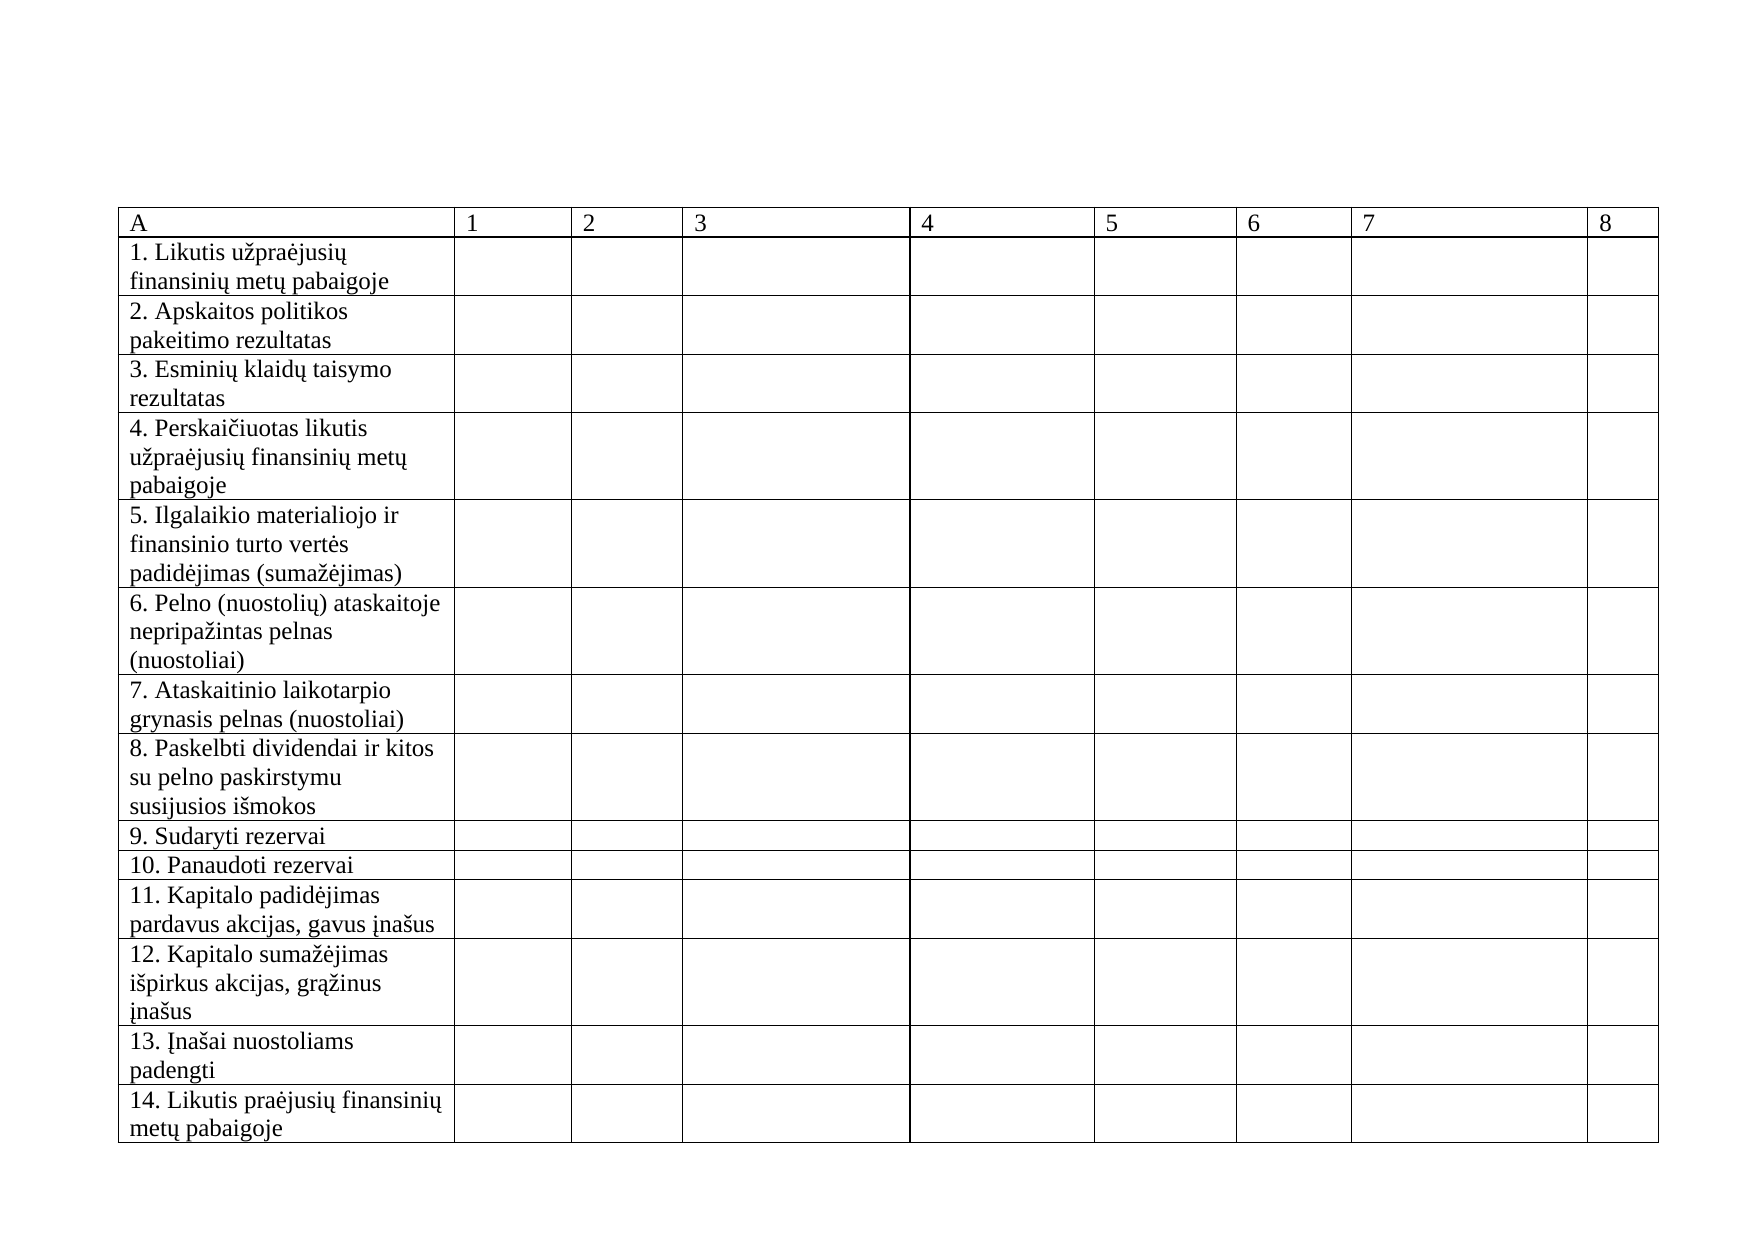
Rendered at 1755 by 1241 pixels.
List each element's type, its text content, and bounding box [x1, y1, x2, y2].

table_cell [683, 939, 909, 1025]
table_cell [911, 588, 1094, 674]
table_cell 2. Apskaitos politikos pakeitimo rezultatas [119, 296, 454, 353]
table_cell [911, 821, 1094, 849]
table_cell [1352, 238, 1587, 295]
table_cell [455, 734, 571, 820]
table_cell [572, 880, 682, 938]
table_cell [683, 880, 909, 938]
table_cell [455, 675, 571, 732]
table_cell [572, 355, 682, 412]
table_cell [1237, 821, 1351, 849]
table_cell [1588, 1026, 1658, 1084]
table_cell [683, 238, 909, 295]
table_cell [572, 734, 682, 820]
table_cell [1095, 588, 1236, 674]
table_cell 2 [572, 208, 682, 236]
table_cell 12. Kapitalo sumažėjimas išpirkus akcijas, grąžinus įnašus [119, 939, 454, 1025]
table_cell [1588, 588, 1658, 674]
table_cell [911, 1026, 1094, 1084]
table_cell [1588, 939, 1658, 1025]
table_cell [1237, 880, 1351, 938]
table_cell [911, 355, 1094, 412]
table_cell [1237, 675, 1351, 732]
table_cell [1237, 413, 1351, 499]
table_cell [1095, 413, 1236, 499]
table_cell [683, 734, 909, 820]
table_cell 11. Kapitalo padidėjimas pardavus akcijas, gavus įnašus [119, 880, 454, 938]
table_cell [1352, 821, 1587, 849]
table_cell [683, 851, 909, 879]
table_cell [683, 500, 909, 587]
table_cell [1095, 821, 1236, 849]
table_cell 4. Perskaičiuotas likutis užpraėjusių finansinių metų pabaigoje [119, 413, 454, 499]
table_cell [1095, 238, 1236, 295]
table_cell [911, 880, 1094, 938]
table_cell 5. Ilgalaikio materialiojo ir finansinio turto vertės padidėjimas (sumažėjimas) [119, 500, 454, 587]
table_cell [1237, 238, 1351, 295]
table_cell 7. Ataskaitinio laikotarpio grynasis pelnas (nuostoliai) [119, 675, 454, 732]
table_cell [455, 1085, 571, 1142]
table_cell [1237, 588, 1351, 674]
table_cell [911, 238, 1094, 295]
table_cell [911, 413, 1094, 499]
table_cell [1588, 500, 1658, 587]
table_cell [1352, 500, 1587, 587]
table_cell [455, 296, 571, 353]
table_cell [1095, 734, 1236, 820]
table_cell [1352, 675, 1587, 732]
table_cell [572, 413, 682, 499]
table_cell [455, 880, 571, 938]
table_cell [1095, 296, 1236, 353]
table_cell A [119, 208, 454, 236]
table_cell [1588, 821, 1658, 849]
table_cell [1095, 675, 1236, 732]
table_cell 4 [911, 208, 1094, 236]
table_cell [1352, 880, 1587, 938]
table_cell [1352, 734, 1587, 820]
table_cell [1352, 296, 1587, 353]
table_cell [1237, 355, 1351, 412]
table_cell [572, 675, 682, 732]
table_cell [1352, 851, 1587, 879]
table_cell [1095, 939, 1236, 1025]
table_cell [1352, 939, 1587, 1025]
table_cell [1237, 296, 1351, 353]
table_cell [455, 500, 571, 587]
table_cell [572, 1085, 682, 1142]
table_cell [572, 500, 682, 587]
table_cell [1352, 355, 1587, 412]
table_cell [1588, 296, 1658, 353]
table_cell [455, 238, 571, 295]
table_cell [911, 1085, 1094, 1142]
table_cell [1588, 675, 1658, 732]
table_cell 6 [1237, 208, 1351, 236]
table_cell [1588, 880, 1658, 938]
table_cell [1095, 355, 1236, 412]
table_cell [1588, 355, 1658, 412]
table_cell [1237, 734, 1351, 820]
table_cell 10. Panaudoti rezervai [119, 851, 454, 879]
table_cell [1588, 238, 1658, 295]
table_cell [1352, 1026, 1587, 1084]
table_cell [683, 675, 909, 732]
table_cell [455, 821, 571, 849]
table_cell [455, 1026, 571, 1084]
table_cell 9. Sudaryti rezervai [119, 821, 454, 849]
table_cell [1237, 500, 1351, 587]
table_cell [1095, 1026, 1236, 1084]
table_cell [572, 238, 682, 295]
table_cell [572, 821, 682, 849]
table_cell 1 [455, 208, 571, 236]
table_cell [911, 675, 1094, 732]
table_cell [572, 1026, 682, 1084]
table_cell 3. Esminių klaidų taisymo rezultatas [119, 355, 454, 412]
table_cell [1352, 1085, 1587, 1142]
table_cell [1588, 413, 1658, 499]
table_cell [1095, 851, 1236, 879]
table_cell [911, 851, 1094, 879]
table_cell [1588, 734, 1658, 820]
table_cell [1095, 880, 1236, 938]
table_cell [683, 821, 909, 849]
table_cell [911, 734, 1094, 820]
table_cell [455, 588, 571, 674]
table_cell 5 [1095, 208, 1236, 236]
table_cell [1237, 1026, 1351, 1084]
table_cell [911, 296, 1094, 353]
table_cell [572, 939, 682, 1025]
table_cell 6. Pelno (nuostolių) ataskaitoje nepripažintas pelnas (nuostoliai) [119, 588, 454, 674]
table_cell [683, 355, 909, 412]
table_cell [572, 851, 682, 879]
table_cell [1588, 1085, 1658, 1142]
table_cell [1095, 500, 1236, 587]
table_cell [911, 500, 1094, 587]
table_cell [1352, 413, 1587, 499]
table_cell 8. Paskelbti dividendai ir kitos su pelno paskirstymu susijusios išmokos [119, 734, 454, 820]
table_cell 1. Likutis užpraėjusių finansinių metų pabaigoje [119, 238, 454, 295]
table_cell [1095, 1085, 1236, 1142]
table_cell [455, 413, 571, 499]
table_cell 8 [1588, 208, 1658, 236]
table_cell [683, 296, 909, 353]
table_cell [1352, 588, 1587, 674]
table_cell [1237, 939, 1351, 1025]
table_cell [1588, 851, 1658, 879]
table_cell [1237, 1085, 1351, 1142]
table_cell [911, 939, 1094, 1025]
table_cell [455, 355, 571, 412]
table_cell [683, 413, 909, 499]
table_cell [683, 1085, 909, 1142]
table_cell [455, 939, 571, 1025]
table_cell 13. Įnašai nuostoliams padengti [119, 1026, 454, 1084]
table_cell 14. Likutis praėjusių finansinių metų pabaigoje [119, 1085, 454, 1142]
table_cell 7 [1352, 208, 1587, 236]
table_cell [683, 588, 909, 674]
table_cell [683, 1026, 909, 1084]
table_cell [572, 588, 682, 674]
table_cell [572, 296, 682, 353]
table_cell 3 [683, 208, 909, 236]
table_cell [1237, 851, 1351, 879]
table_cell [455, 851, 571, 879]
